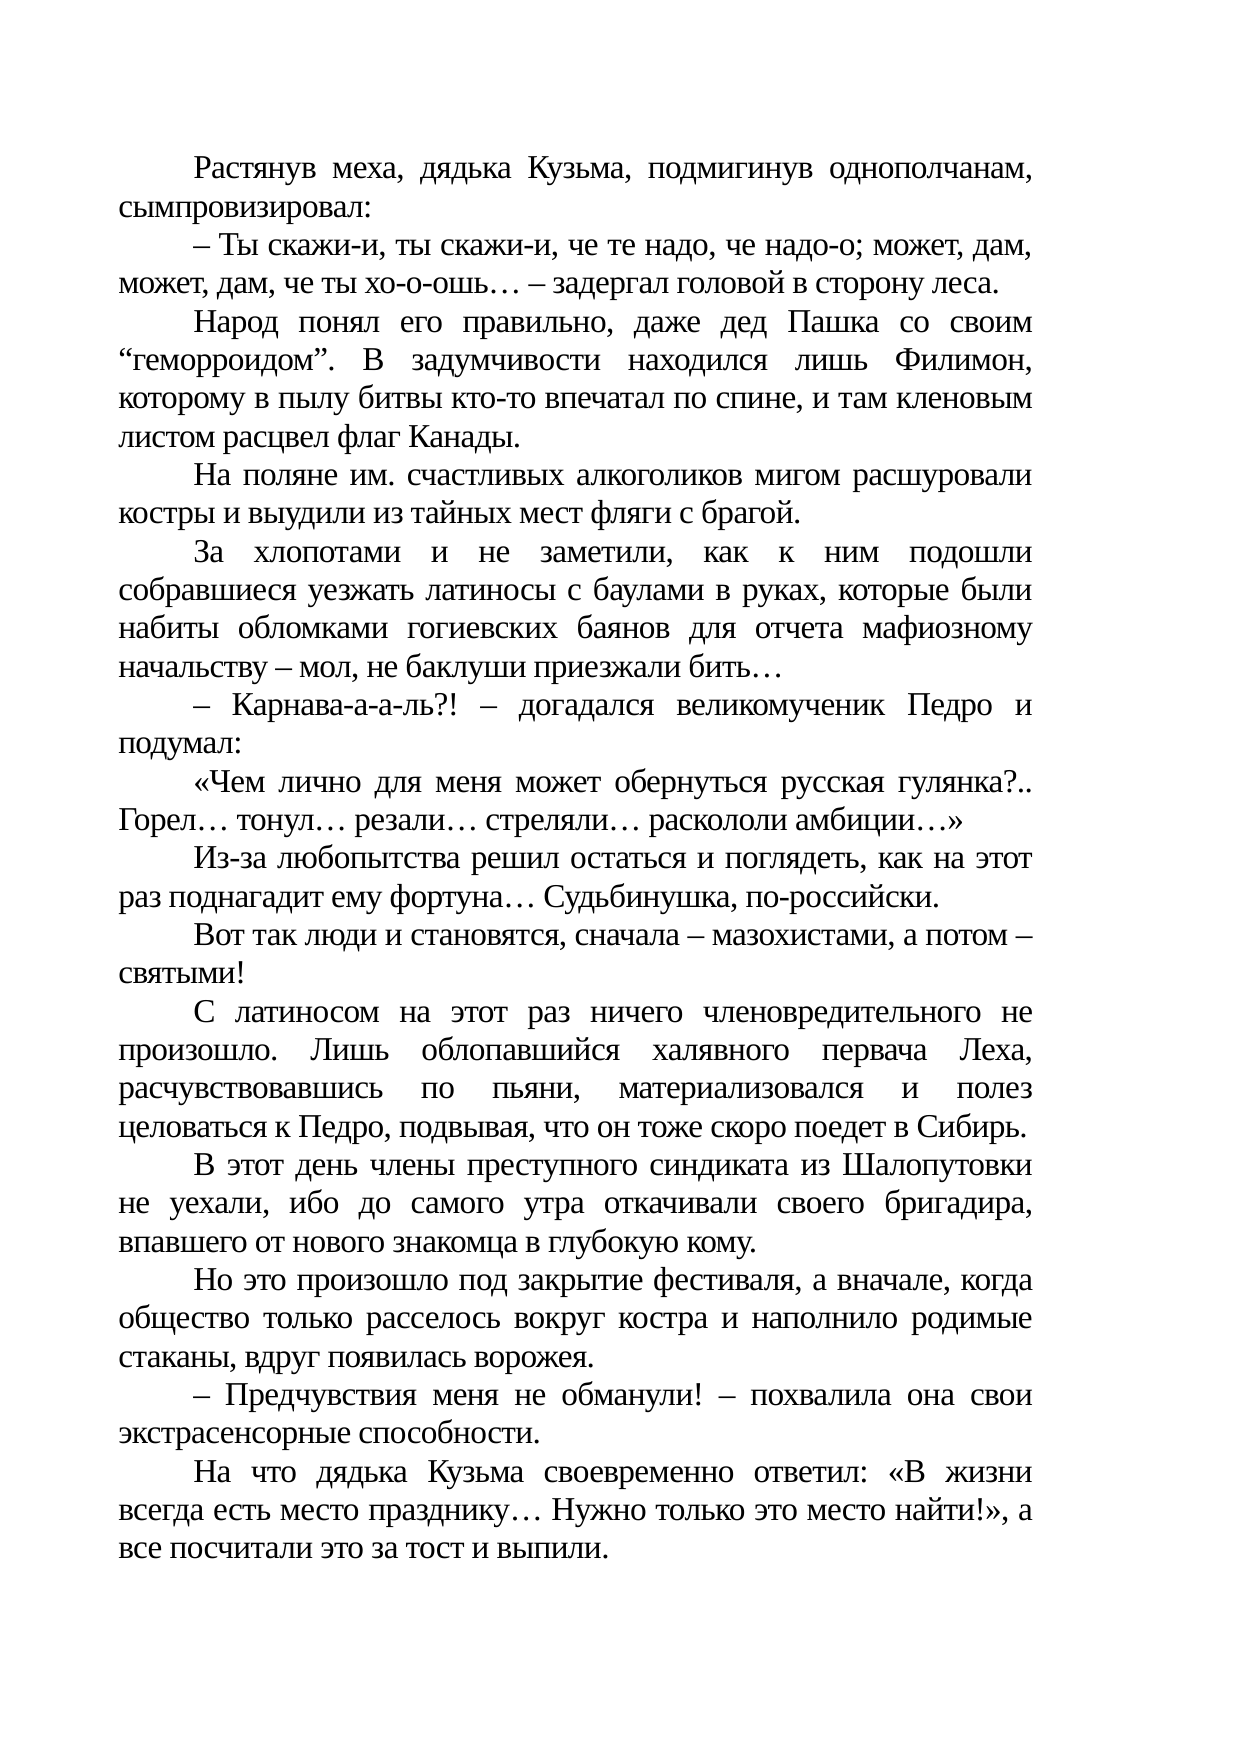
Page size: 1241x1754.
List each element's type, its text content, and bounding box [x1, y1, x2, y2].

subtitle Из-за любопытства решил остаться и поглядеть, как на этот раз поднагадит ему фортуна… Судьбинушка, по-российски. [118, 838, 1033, 914]
subtitle Растянув меха, дядька Кузьма, подмигинув однополчанам, сымпровизировал: [118, 148, 1033, 224]
subtitle С латиносом на этот раз ничего членовредительного не произошло. Лишь облопавшийся халявного первача Леха, расчувствовавшись по пьяни, материализовался и полез целоваться к Педро, подвывая, что он тоже скоро поедет в Сибирь. [118, 991, 1033, 1144]
subtitle «Чем лично для меня может обернуться русская гулянка?.. Горел… тонул… резали… стреляли… раскололи амбиции…» [118, 761, 1033, 838]
subtitle – Карнава-а-а-ль?! – догадался великомученик Педро и подумал: [118, 684, 1033, 761]
subtitle Вот так люди и становятся, сначала – мазохистами, а потом – святыми! [118, 914, 1033, 991]
subtitle – Ты скажи-и, ты скажи-и, че те надо, че надо-о; может, дам, может, дам, че ты хо-о-ошь… – задергал головой в сторону леса. [118, 224, 1033, 301]
subtitle – Предчувствия меня не обманули! – похвалила она свои экстрасенсорные способности. [118, 1374, 1033, 1451]
subtitle Но это произошло под закрытие фестиваля, а вначале, когда общество только расселось вокруг костра и наполнило родимые стаканы, вдруг появилась ворожея. [118, 1259, 1033, 1374]
subtitle За хлопотами и не заметили, как к ним подошли собравшиеся уезжать латиносы с баулами в руках, которые были набиты обломками гогиевских баянов для отчета мафиозному начальству – мол, не баклуши приезжали бить… [118, 531, 1033, 684]
subtitle На что дядька Кузьма своевременно ответил: «В жизни всегда есть место празднику… Нужно только это место найти!», а все посчитали это за тост и выпили. [118, 1451, 1033, 1566]
subtitle В этот день члены преступного синдиката из Шалопутовки не уехали, ибо до самого утра откачивали своего бригадира, впавшего от нового знакомца в глубокую кому. [118, 1144, 1033, 1259]
subtitle Народ понял его правильно, даже дед Пашка со своим “геморроидом”. В задумчивости находился лишь Филимон, которому в пылу битвы кто-то впечатал по спине, и там кленовым листом расцвел флаг Канады. [118, 301, 1033, 454]
subtitle На поляне им. счастливых алкоголиков мигом расшуровали костры и выудили из тайных мест фляги с брагой. [118, 454, 1033, 531]
